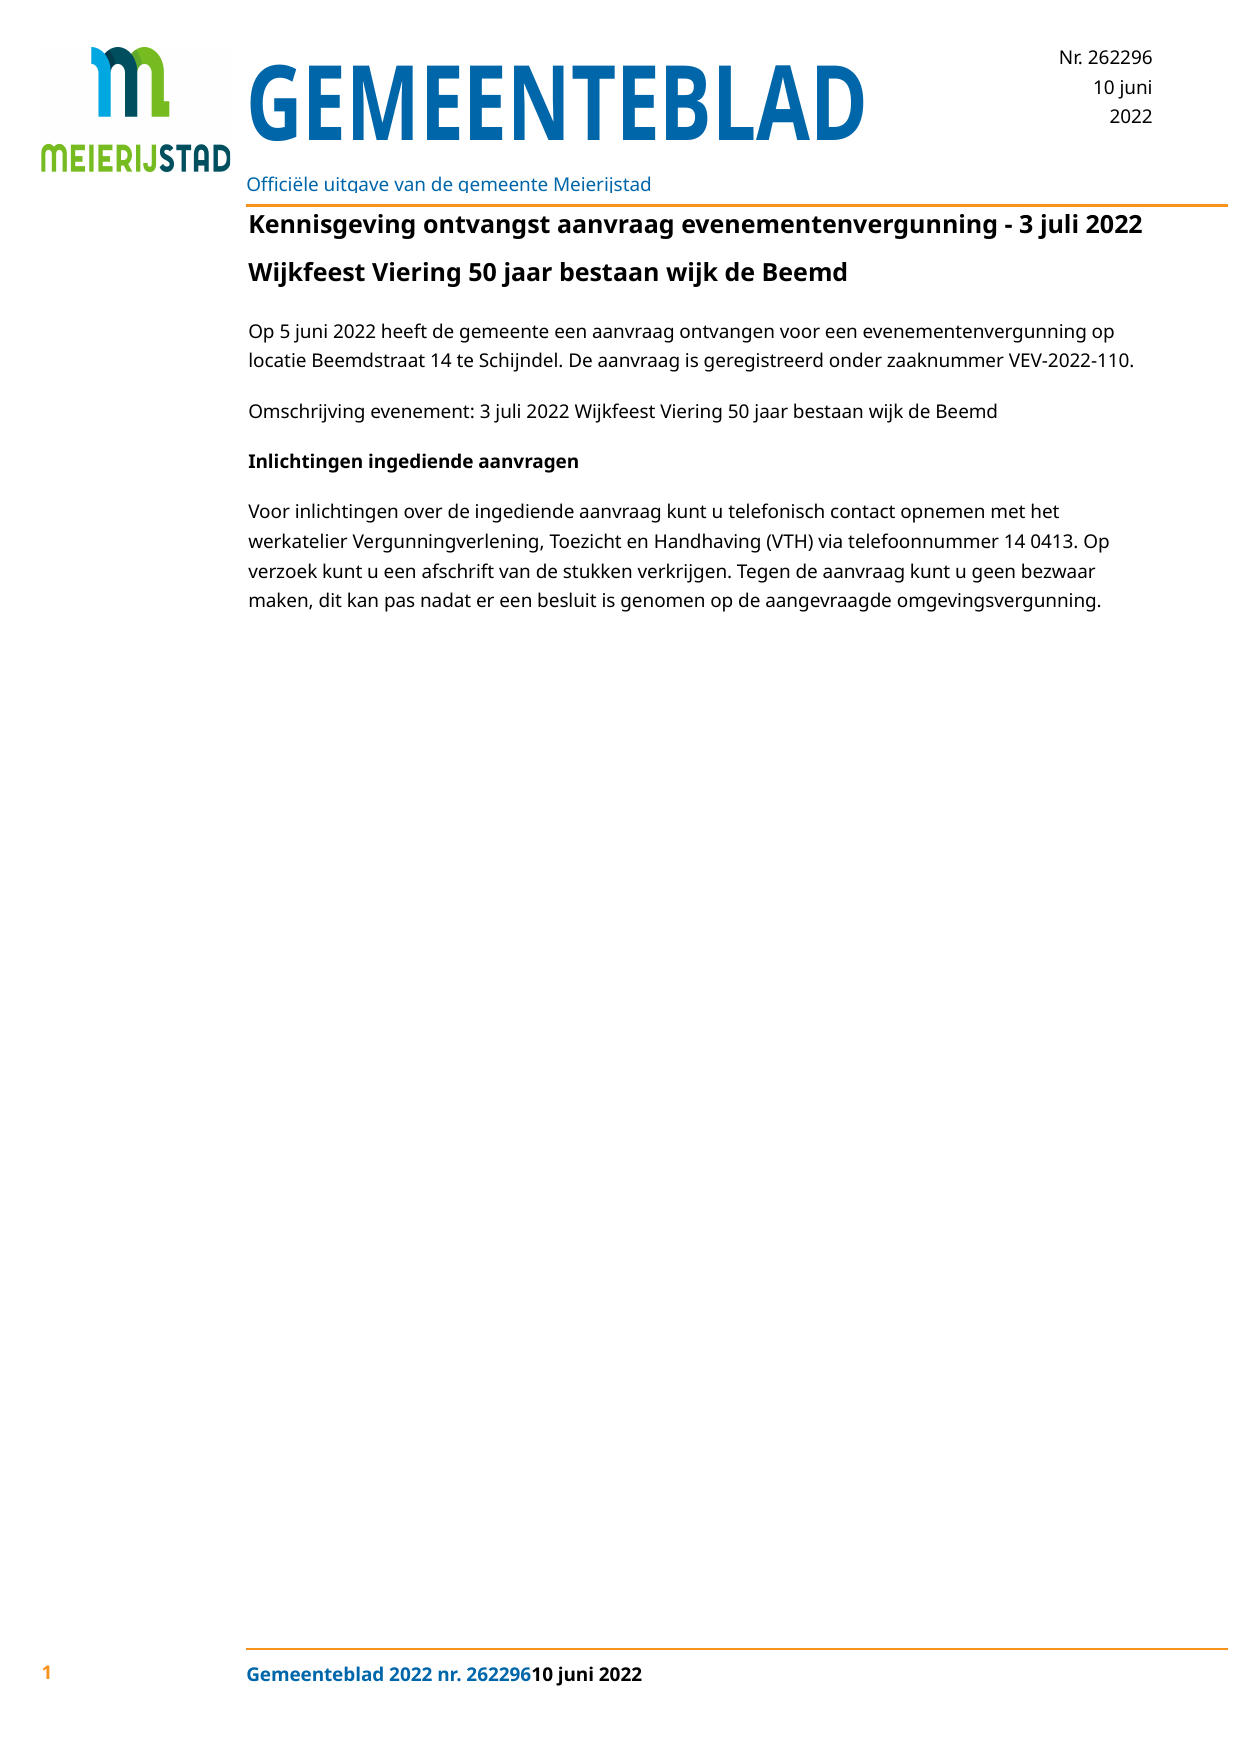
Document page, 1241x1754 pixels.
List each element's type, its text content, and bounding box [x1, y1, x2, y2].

text Omschrijving evenement: 3 juli 2022 Wijkfeest Viering 50 jaar bestaan wijk de Beemd [248, 398, 1152, 424]
picture [41, 47, 231, 172]
text Inlichtingen ingediende aanvragen [248, 448, 1152, 474]
text Op 5 juni 2022 heeft de gemeente een aanvraag ontvangen voor een evenementenvergunning op locatie Beemdstraat 14 te Schijndel. De aanvraag is geregistreerd onder zaaknummer VEV-2022-110. [248, 318, 1152, 373]
text Kennisgeving ontvangst aanvraag evenementenvergunning - 3 juli 2022 Wijkfeest Viering 50 jaar bestaan wijk de Beemd [248, 207, 1152, 288]
text Voor inlichtingen over de ingediende aanvraag kunt u telefonisch contact opnemen met het werkatelier Vergunningverlening, Toezicht en Handhaving (VTH) via telefoonnummer 14 0413. Op verzoek kunt u een afschrift van de stukken verkrijgen. Tegen de aanvraag kunt u geen bezwaar maken, dit kan pas nadat er een besluit is genomen op de aangevraagde omgevingsvergunning. [248, 499, 1152, 613]
